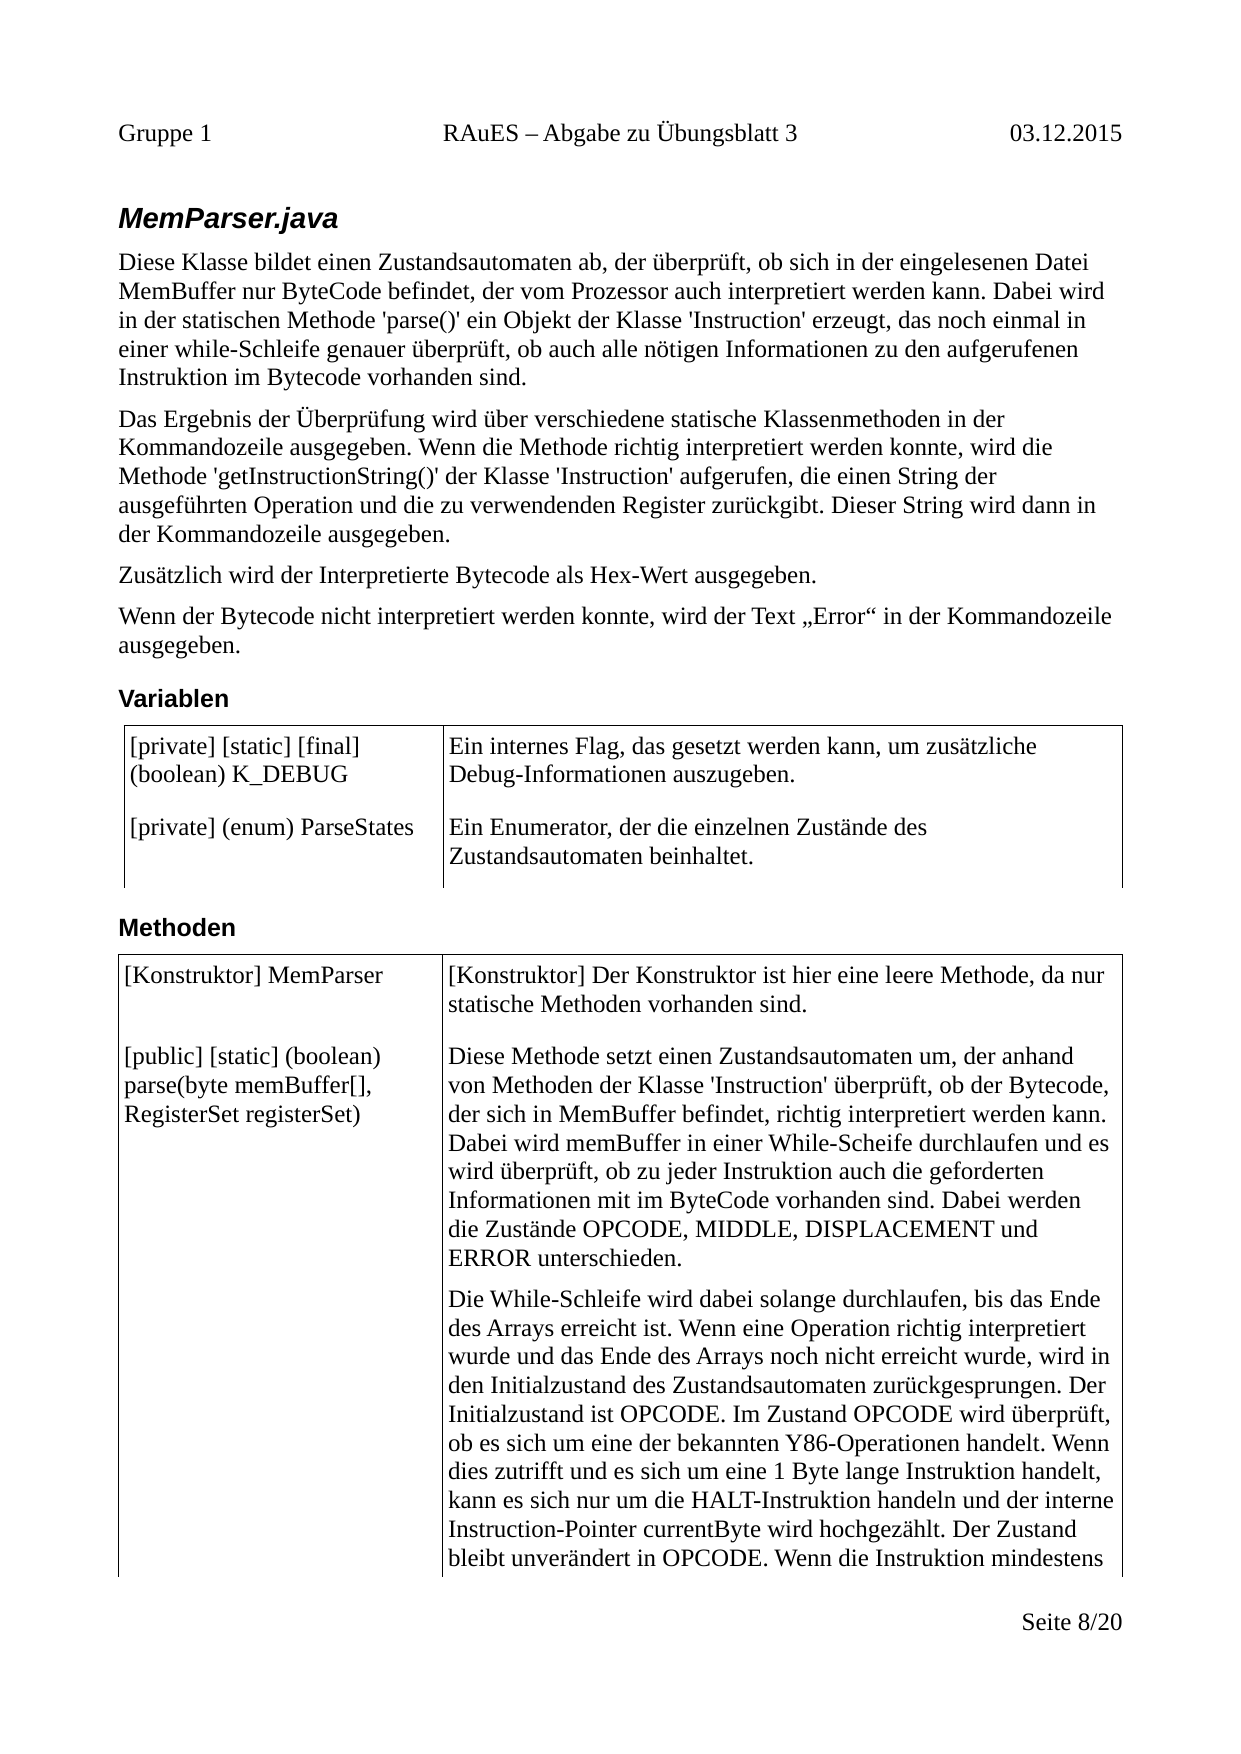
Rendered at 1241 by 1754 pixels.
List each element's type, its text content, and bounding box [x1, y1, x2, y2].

table_cell [public] [static] (boolean) parse(byte memBuffer[], RegisterSet registerSet) [119, 1036, 442, 1577]
text Wenn der Bytecode nicht interpretiert werden konnte, wird der Text „Error“ in der Kommandozeile ausgegeben. [118, 601, 1122, 659]
text Das Ergebnis der Überprüfung wird über verschiedene statische Klassenmethoden in der Kommandozeile ausgegeben. Wenn die Methode richtig interpretiert werden konnte, wird die Methode 'getInstructionString()' der Klasse 'Instruction' aufgerufen, die einen String der ausgeführten Operation und die zu verwendenden Register zurückgibt. Dieser String wird dann in der Kommandozeile ausgegeben. [118, 404, 1122, 547]
table_cell Ein Enumerator, der die einzelnen Zustände des Zustandsautomaten beinhaltet. [444, 806, 1122, 888]
table_cell [private] (enum) ParseStates [125, 806, 443, 888]
table_header [Konstruktor] MemParser [119, 955, 442, 1036]
subtitle MemParser.java [118, 201, 1122, 235]
text Zusätzlich wird der Interpretierte Bytecode als Hex-Wert ausgegeben. [118, 560, 1122, 589]
table_header [private] [static] [final] (boolean) K_DEBUG [125, 726, 443, 806]
table_header [Konstruktor] Der Konstruktor ist hier eine leere Methode, da nur statische Methoden vorhanden sind. [443, 955, 1122, 1036]
table_header Ein internes Flag, das gesetzt werden kann, um zusätzliche Debug-Informationen auszugeben. [444, 726, 1122, 806]
subtitle Variablen [118, 684, 1122, 712]
text Diese Klasse bildet einen Zustandsautomaten ab, der überprüft, ob sich in der eingelesenen Datei MemBuffer nur ByteCode befindet, der vom Prozessor auch interpretiert werden kann. Dabei wird in der statischen Methode 'parse()' ein Objekt der Klasse 'Instruction' erzeugt, das noch einmal in einer while-Schleife genauer überprüft, ob auch alle nötigen Informationen zu den aufgerufenen Instruktion im Bytecode vorhanden sind. [118, 247, 1122, 391]
table_cell Diese Methode setzt einen Zustandsautomaten um, der anhand von Methoden der Klasse 'Instruction' überprüft, ob der Bytecode, der sich in MemBuffer befindet, richtig interpretiert werden kann. Dabei wird memBuffer in einer While-Scheife durchlaufen und es wird überprüft, ob zu jeder Instruktion auch die geforderten Informationen mit im ByteCode vorhanden sind. Dabei werden die Zustände OPCODE, MIDDLE, DISPLACEMENT und ERROR unterschieden. Die While-Schleife wird dabei solange durchlaufen, bis das Ende des Arrays erreicht ist. Wenn eine Operation richtig interpretiert wurde und das Ende des Arrays noch nicht erreicht wurde, wird in den Initialzustand des Zustandsautomaten zurückgesprungen. Der Initialzustand ist OPCODE. Im Zustand OPCODE wird überprüft, ob es sich um eine der bekannten Y86-Operationen handelt. Wenn dies zutrifft und es sich um eine 1 Byte lange Instruktion handelt, kann es sich nur um die HALT-Instruktion handeln und der interne Instruction-Pointer currentByte wird hochgezählt. Der Zustand bleibt unverändert in OPCODE. Wenn die Instruktion mindestens [443, 1036, 1122, 1577]
subtitle Methoden [118, 913, 1122, 942]
